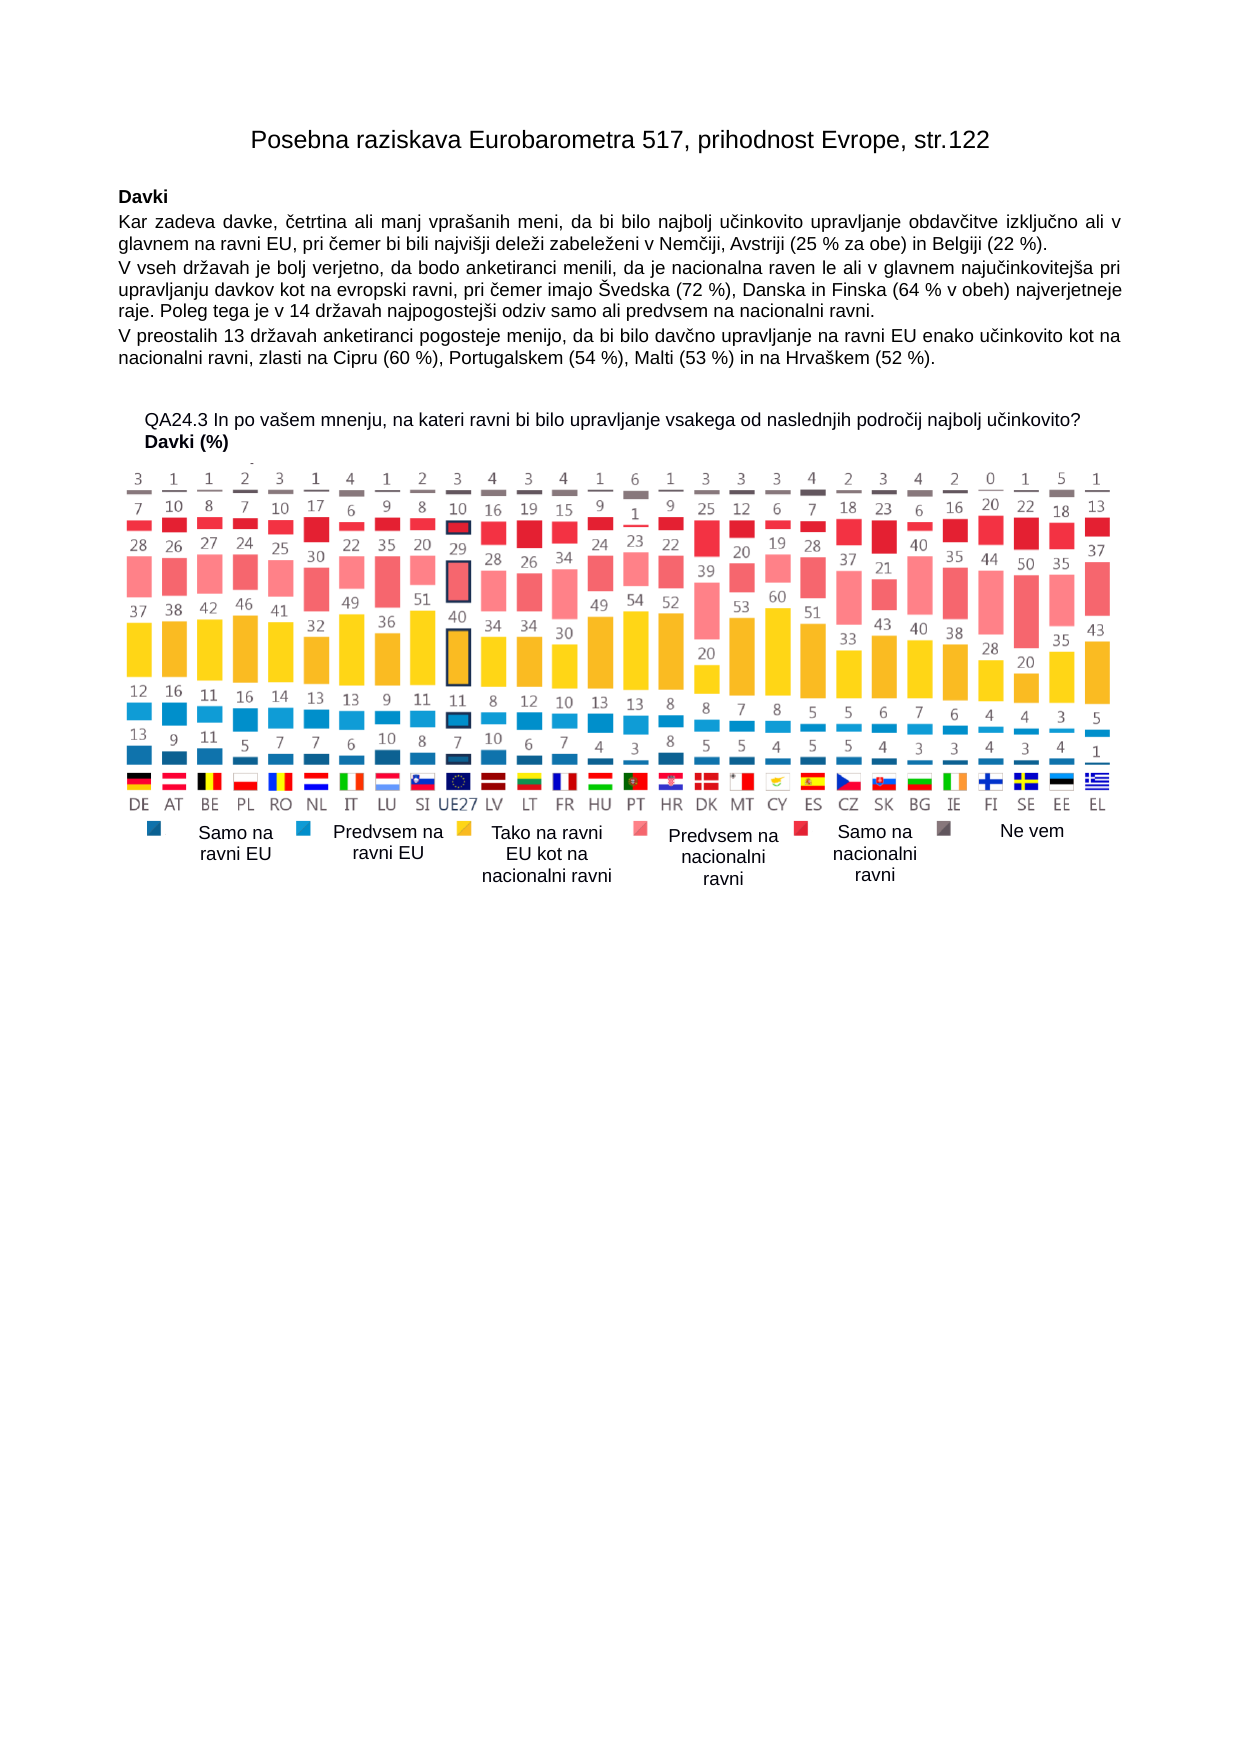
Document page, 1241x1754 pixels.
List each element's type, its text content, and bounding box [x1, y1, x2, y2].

text V vseh državah je bolj verjetno, da bodo anketiranci menili, da je nacionalna raven le ali v glavnem najučinkovitejša pri upravljanju davkov kot na evropski ravni, pri čemer imajo Švedska (72 %), Danska in Finska (64 % v obeh) najverjetneje raje. Poleg tega je v 14 državah najpogostejši odziv samo ali predvsem na nacionalni ravni. [118, 257, 1122, 322]
text V preostalih 13 državah anketiranci pogosteje menijo, da bi bilo davčno upravljanje na ravni EU enako učinkovito kot na nacionalni ravni, zlasti na Cipru (60 %), Portugalskem (54 %), Malti (53 %) in na Hrvaškem (52 %). [118, 325, 1122, 368]
text Davki [118, 186, 1122, 208]
text Kar zadeva davke, četrtina ali manj vprašanih meni, da bi bilo najbolj učinkovito upravljanje obdavčitve izključno ali v glavnem na ravni EU, pri čemer bi bili najvišji deleži zabeleženi v Nemčiji, Avstriji (25 % za obe) in Belgiji (22 %). [118, 211, 1122, 254]
picture [118, 463, 1114, 857]
